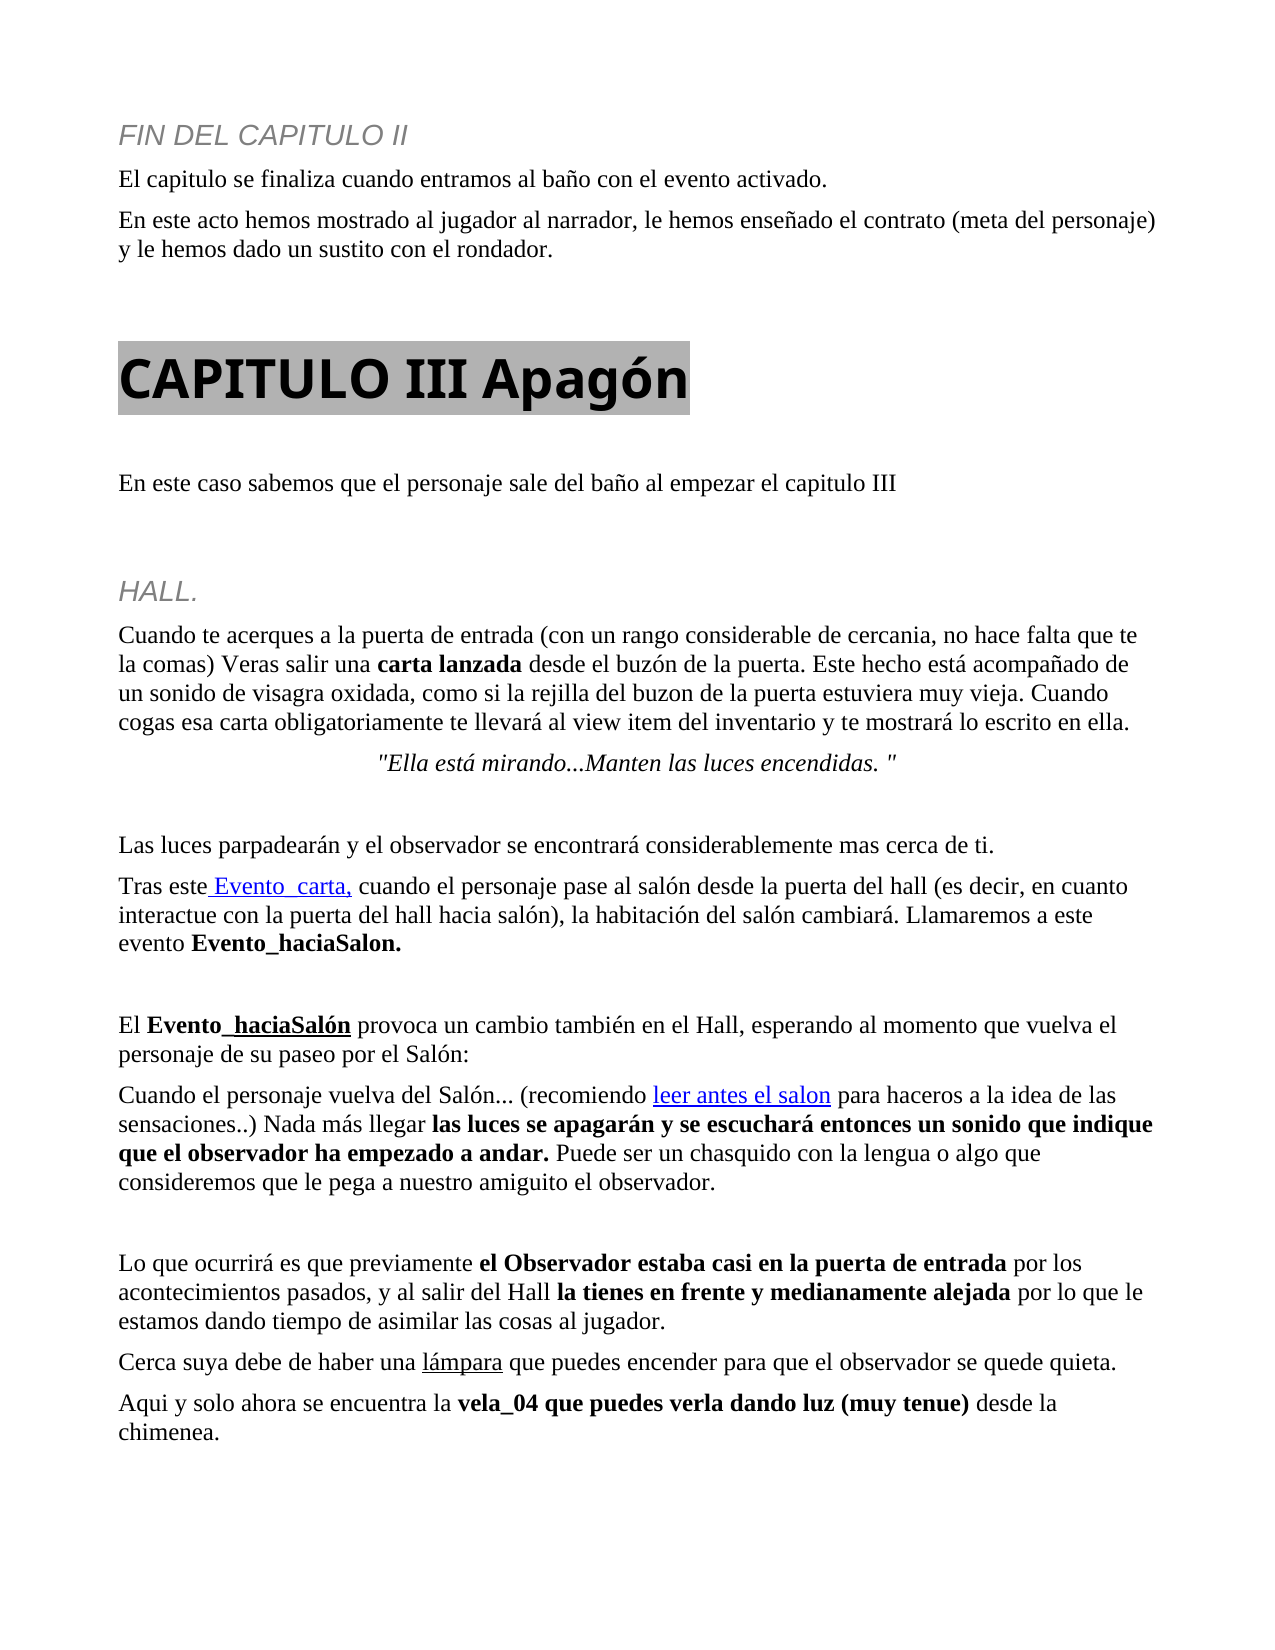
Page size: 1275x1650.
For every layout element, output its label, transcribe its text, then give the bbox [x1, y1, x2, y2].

text Cuando el personaje vuelva del Salón... (recomiendo leer antes el salon para haceros a la idea de las sensaciones..) Nada más llegar las luces se apagarán y se escuchará entonces un sonido que indique que el observador ha empezado a andar. Puede ser un chasquido con la lengua o algo que consideremos que le pega a nuestro amiguito el observador. [118, 1080, 1157, 1195]
text El Evento_haciaSalón provoca un cambio también en el Hall, esperando al momento que vuelva el personaje de su paseo por el Salón: [118, 1010, 1157, 1068]
text Cerca suya debe de haber una lámpara que puedes encender para que el observador se quede quieta. [118, 1347, 1157, 1376]
text En este caso sabemos que el personaje sale del baño al empezar el capitulo III [118, 468, 1157, 496]
text HALL. [118, 574, 1157, 608]
text Lo que ocurrirá es que previamente el Observador estaba casi en la puerta de entrada por los acontecimientos pasados, y al salir del Hall la tienes en frente y medianamente alejada por lo que le estamos dando tiempo de asimilar las cosas al jugador. [118, 1248, 1157, 1334]
text Cuando te acerques a la puerta de entrada (con un rango considerable de cercania, no hace falta que te la comas) Veras salir una carta lanzada desde el buzón de la puerta. Este hecho está acompañado de un sonido de visagra oxidada, como si la rejilla del buzon de la puerta estuviera muy vieja. Cuando cogas esa carta obligatoriamente te llevará al view item del inventario y te mostrará lo escrito en ella. [118, 621, 1157, 736]
text CAPITULO III Apagón [118, 341, 1157, 415]
text "Ella está mirando...Manten las luces encendidas. " [118, 748, 1157, 777]
text Tras este Evento_carta, cuando el personaje pase al salón desde la puerta del hall (es decir, en cuanto interactue con la puerta del hall hacia salón), la habitación del salón cambiará. Llamaremos a este evento Evento_haciaSalon. [118, 871, 1157, 957]
text Aqui y solo ahora se encuentra la vela_04 que puedes verla dando luz (muy tenue) desde la chimenea. [118, 1388, 1157, 1446]
text FIN DEL CAPITULO II [118, 118, 1157, 152]
text Las luces parpadearán y el observador se encontrará considerablemente mas cerca de ti. [118, 830, 1157, 858]
text En este acto hemos mostrado al jugador al narrador, le hemos enseñado el contrato (meta del personaje) y le hemos dado un sustito con el rondador. [118, 205, 1157, 263]
text El capitulo se finaliza cuando entramos al baño con el evento activado. [118, 164, 1157, 193]
